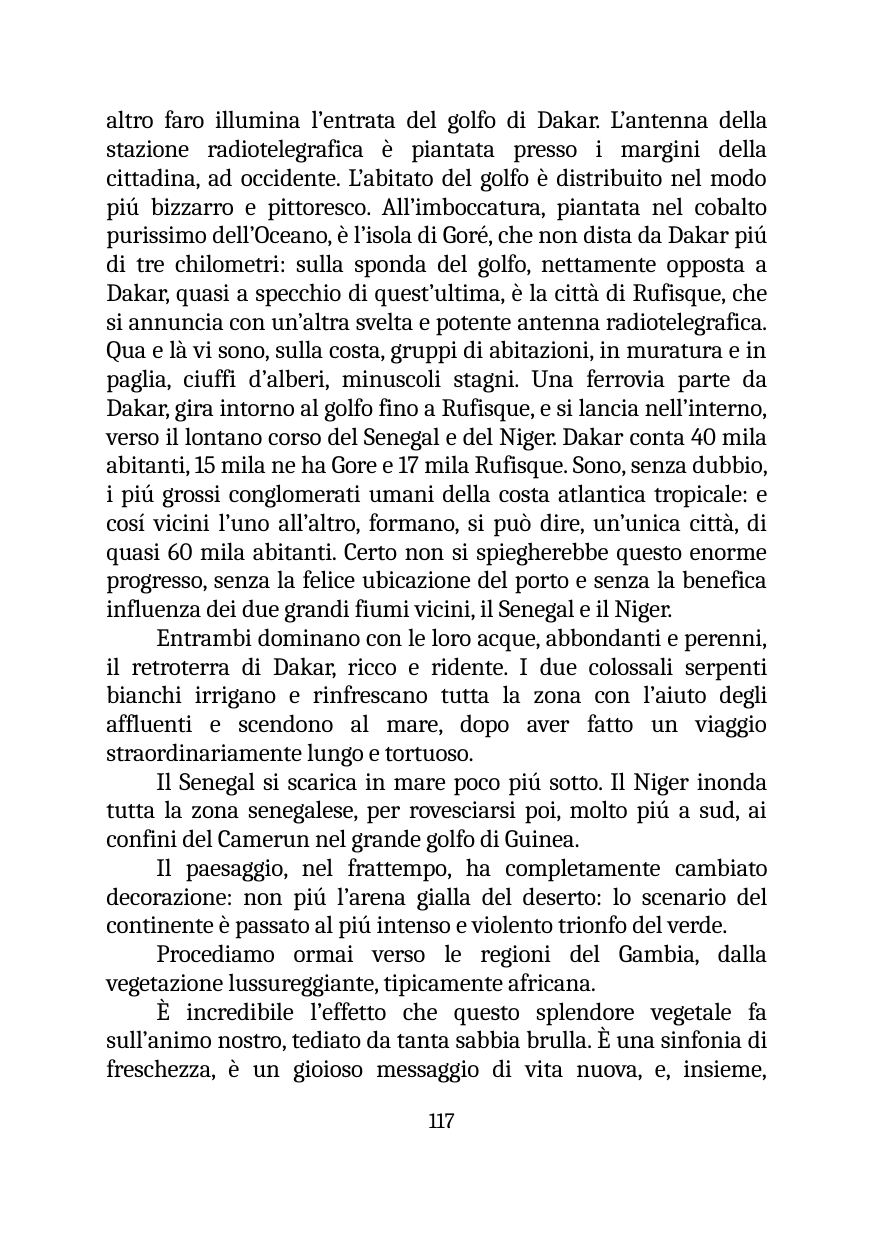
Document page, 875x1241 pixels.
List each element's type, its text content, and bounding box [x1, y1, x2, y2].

text altro faro illumina l’entrata del golfo di Dakar. L’antenna della stazione radiotelegrafica è piantata presso i margini della cittadina, ad occidente. L’abitato del golfo è distribuito nel modo piú bizzarro e pittoresco. All’imboccatura, piantata nel cobalto purissimo dell’Oceano, è l’isola di Goré, che non dista da Dakar piú di tre chilometri: sulla sponda del golfo, nettamente opposta a Dakar, quasi a specchio di quest’ultima, è la città di Rufisque, che si annuncia con un’altra svelta e potente antenna radiotelegrafica. Qua e là vi sono, sulla costa, gruppi di abitazioni, in muratura e in paglia, ciuffi d’alberi, minuscoli stagni. Una ferrovia parte da Dakar, gira intorno al golfo fino a Rufisque, e si lancia nell’interno, verso il lontano corso del Senegal e del Niger. Dakar conta 40 mila abitanti, 15 mila ne ha Gore e 17 mila Rufisque. Sono, senza dubbio, i piú grossi conglomerati umani della costa atlantica tropicale: e cosí vicini l’uno all’altro, formano, si può dire, un’unica città, di quasi 60 mila abitanti. Certo non si spiegherebbe questo enorme progresso, senza la felice ubicazione del porto e senza la benefica influenza dei due grandi fiumi vicini, il Senegal e il Niger. [106, 106, 768, 624]
text Procediamo ormai verso le regioni del Gambia, dalla vegetazione lussureggiante, tipicamente africana. [106, 940, 768, 997]
text Il paesaggio, nel frattempo, ha completamente cambiato decorazione: non piú l’arena gialla del deserto: lo scenario del continente è passato al piú intenso e violento trionfo del verde. [106, 854, 768, 940]
text Il Senegal si scarica in mare poco piú sotto. Il Niger inonda tutta la zona senegalese, per rovesciarsi poi, molto piú a sud, ai confini del Camerun nel grande golfo di Guinea. [106, 767, 768, 854]
text È incredibile l’effetto che questo splendore vegetale fa sull’animo nostro, tediato da tanta sabbia brulla. È una sinfonia di freschezza, è un gioioso messaggio di vita nuova, e, insieme, [106, 997, 768, 1084]
text Entrambi dominano con le loro acque, abbondanti e perenni, il retroterra di Dakar, ricco e ridente. I due colossali serpenti bianchi irrigano e rinfrescano tutta la zona con l’aiuto degli affluenti e scendono al mare, dopo aver fatto un viaggio straordinariamente lungo e tortuoso. [106, 624, 768, 767]
